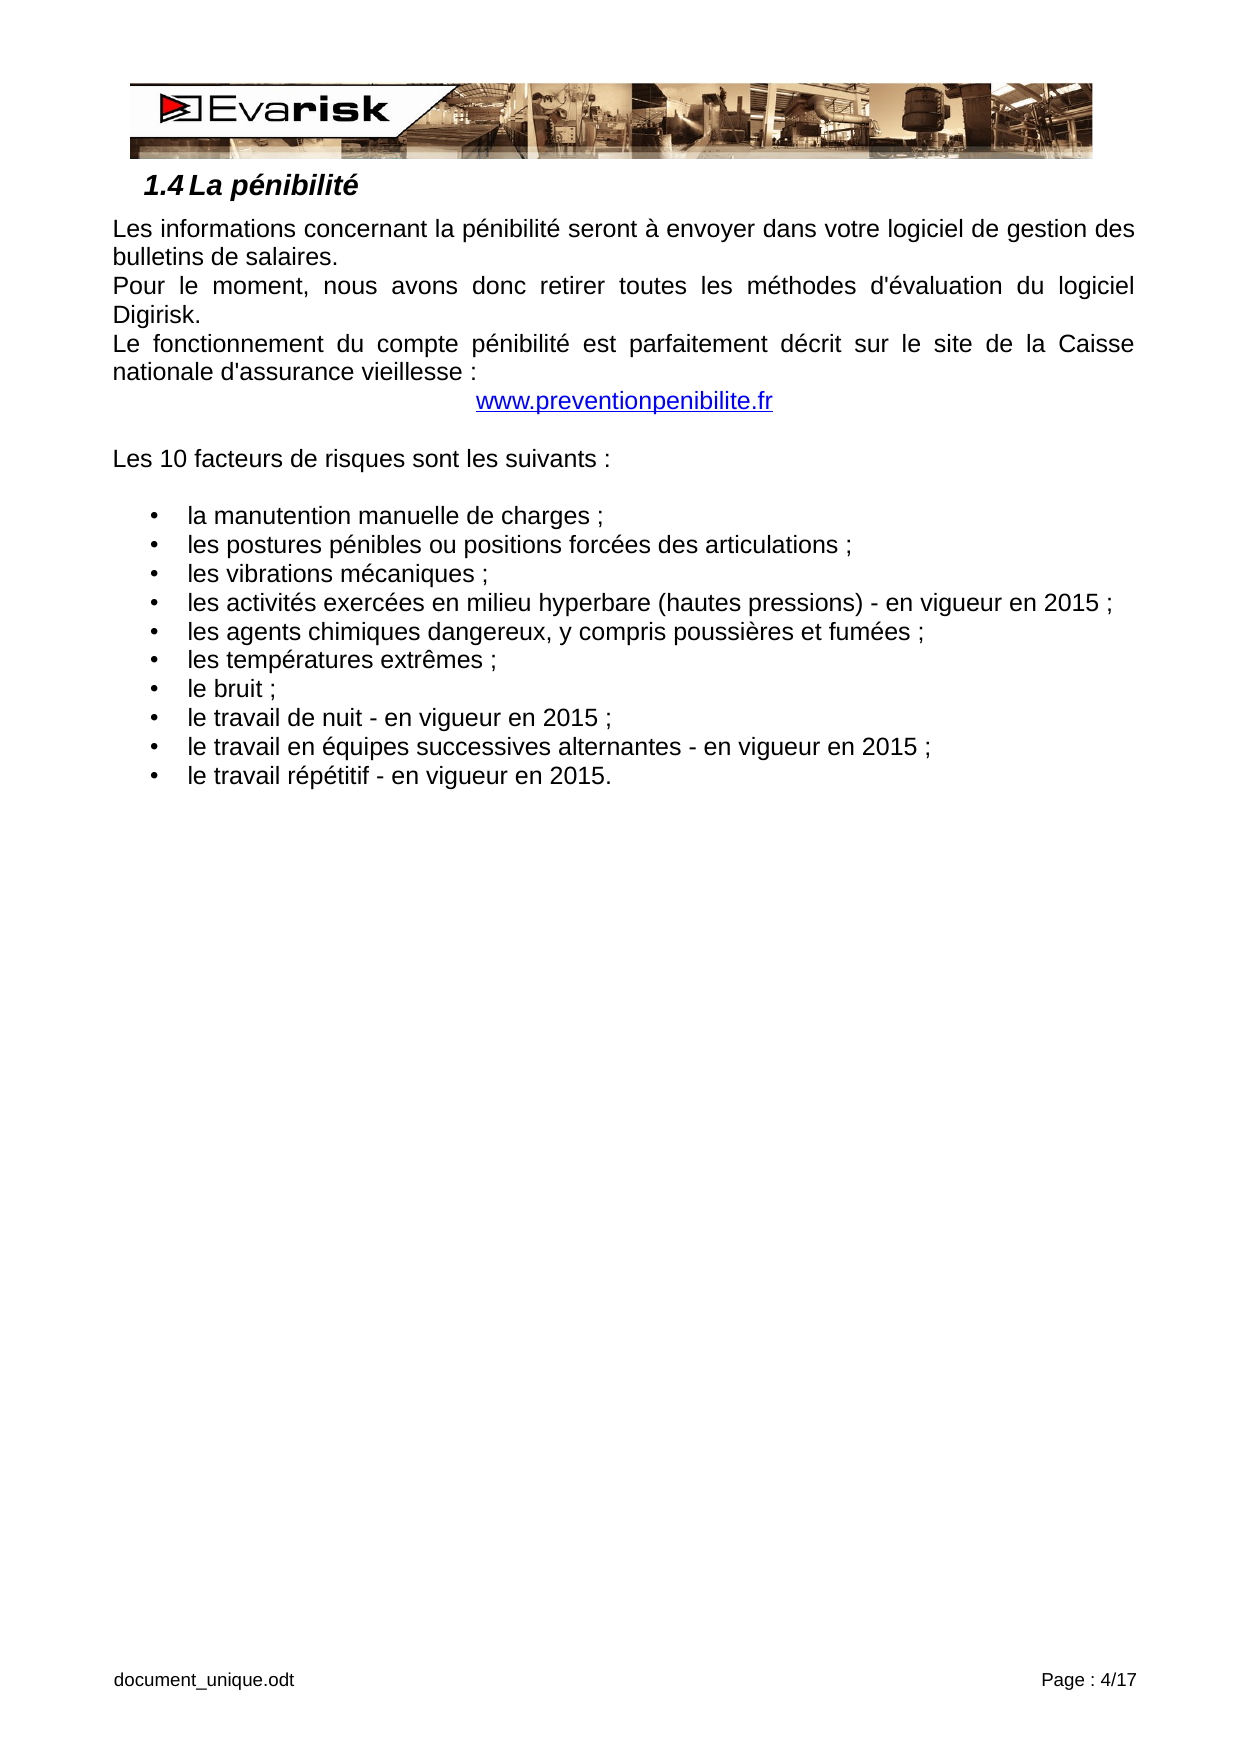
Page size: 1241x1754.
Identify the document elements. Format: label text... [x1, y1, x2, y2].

text Pour le moment, nous avons donc retirer toutes les méthodes d'évaluation du logiciel Digirisk. [112, 271, 1137, 329]
text www.preventionpenibilite.fr [112, 386, 1137, 415]
list la manutention manuelle de charges ; [150, 501, 1137, 530]
list le travail en équipes successives alternantes - en vigueur en 2015 ; [150, 732, 1137, 761]
text Les informations concernant la pénibilité seront à envoyer dans votre logiciel de gestion des bulletins de salaires. [112, 214, 1137, 271]
text Les 10 facteurs de risques sont les suivants : [112, 444, 1137, 472]
list les agents chimiques dangereux, y compris poussières et fumées ; [150, 617, 1137, 645]
list le travail répétitif - en vigueur en 2015. [150, 761, 1137, 790]
text Le fonctionnement du compte pénibilité est parfaitement décrit sur le site de la Caisse nationale d'assurance vieillesse : [112, 329, 1137, 386]
subtitle La pénibilité [143, 168, 1137, 201]
list les températures extrêmes ; [150, 645, 1137, 674]
list le travail de nuit - en vigueur en 2015 ; [150, 703, 1137, 732]
list le bruit ; [150, 674, 1137, 703]
list les vibrations mécaniques ; [150, 559, 1137, 588]
list les activités exercées en milieu hyperbare (hautes pressions) - en vigueur en 2015 ; [150, 588, 1137, 617]
list les postures pénibles ou positions forcées des articulations ; [150, 530, 1137, 559]
